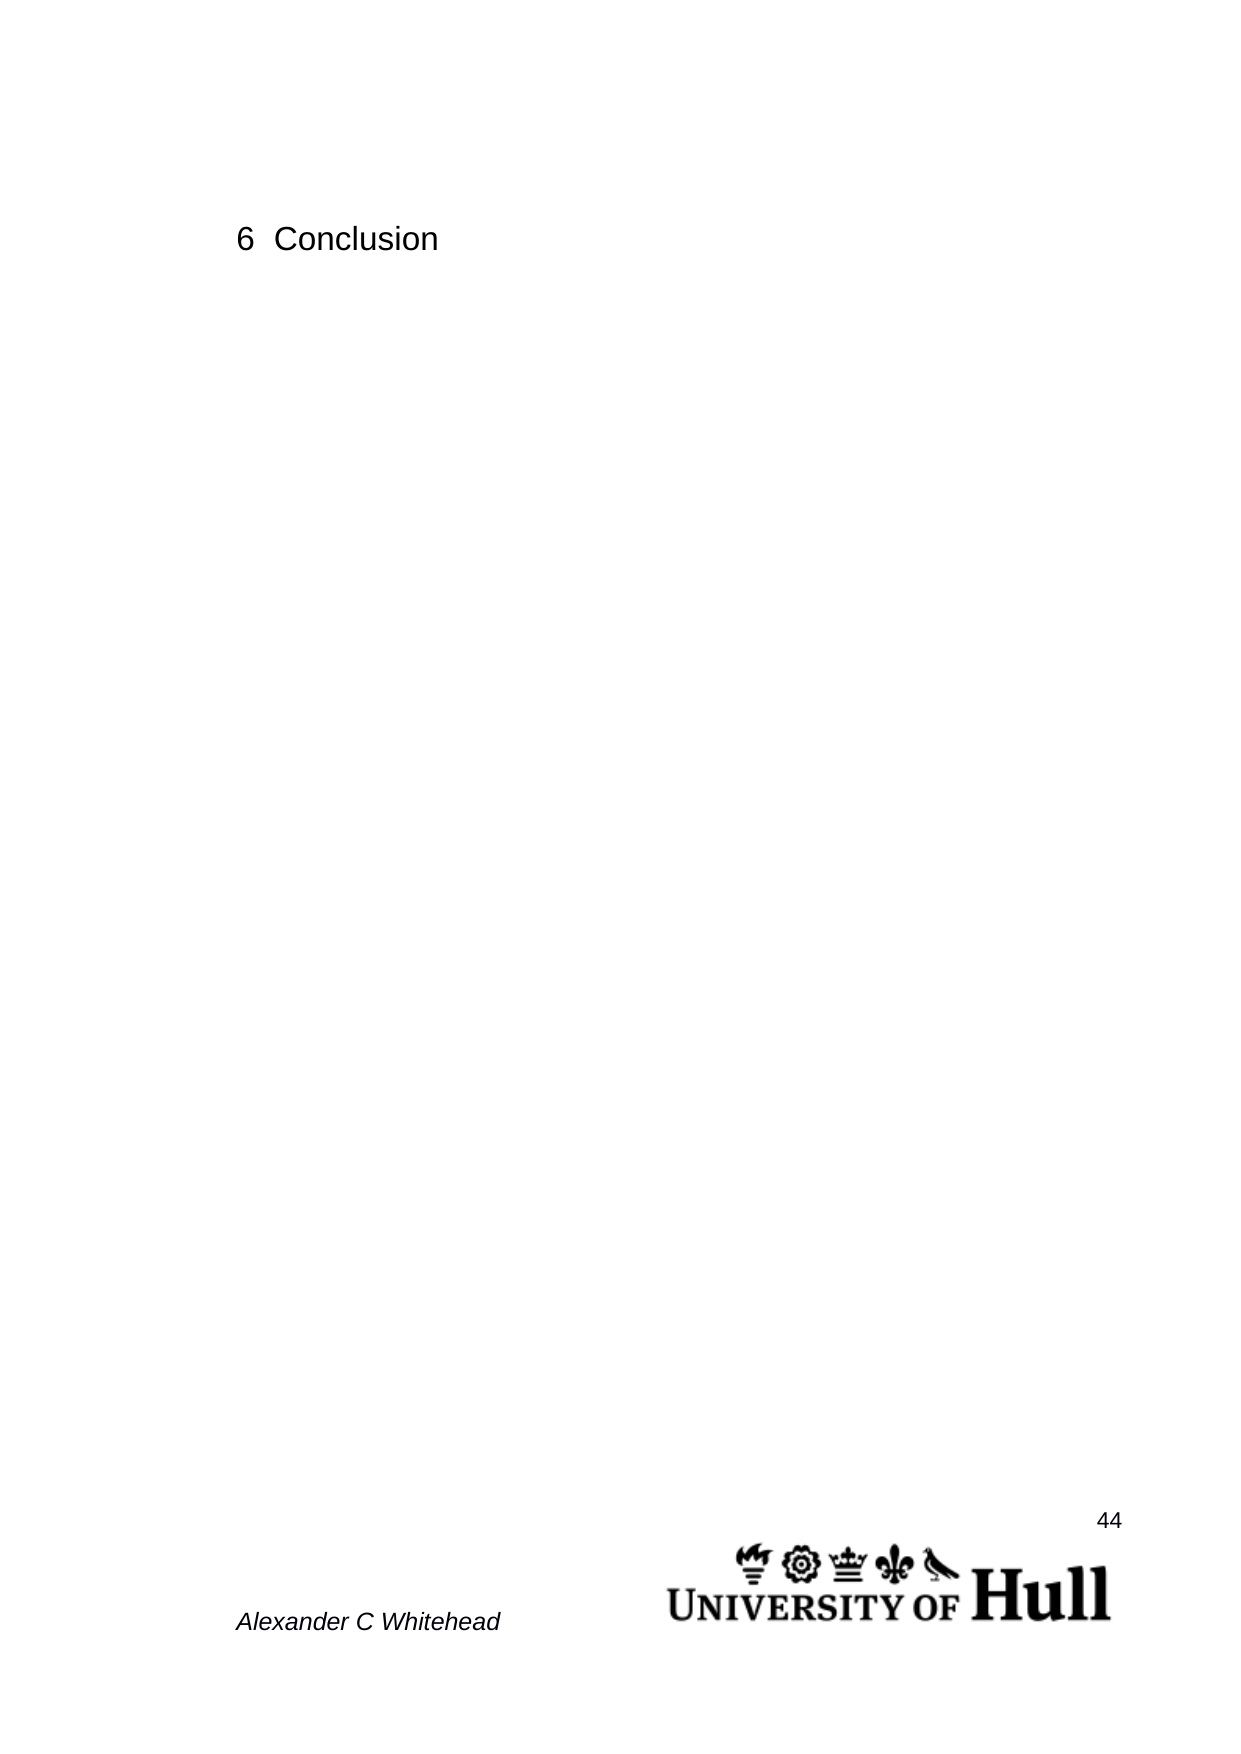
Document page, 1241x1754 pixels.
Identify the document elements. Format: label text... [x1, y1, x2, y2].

subtitle Conclusion [236, 219, 1122, 258]
picture [660, 1533, 1120, 1631]
